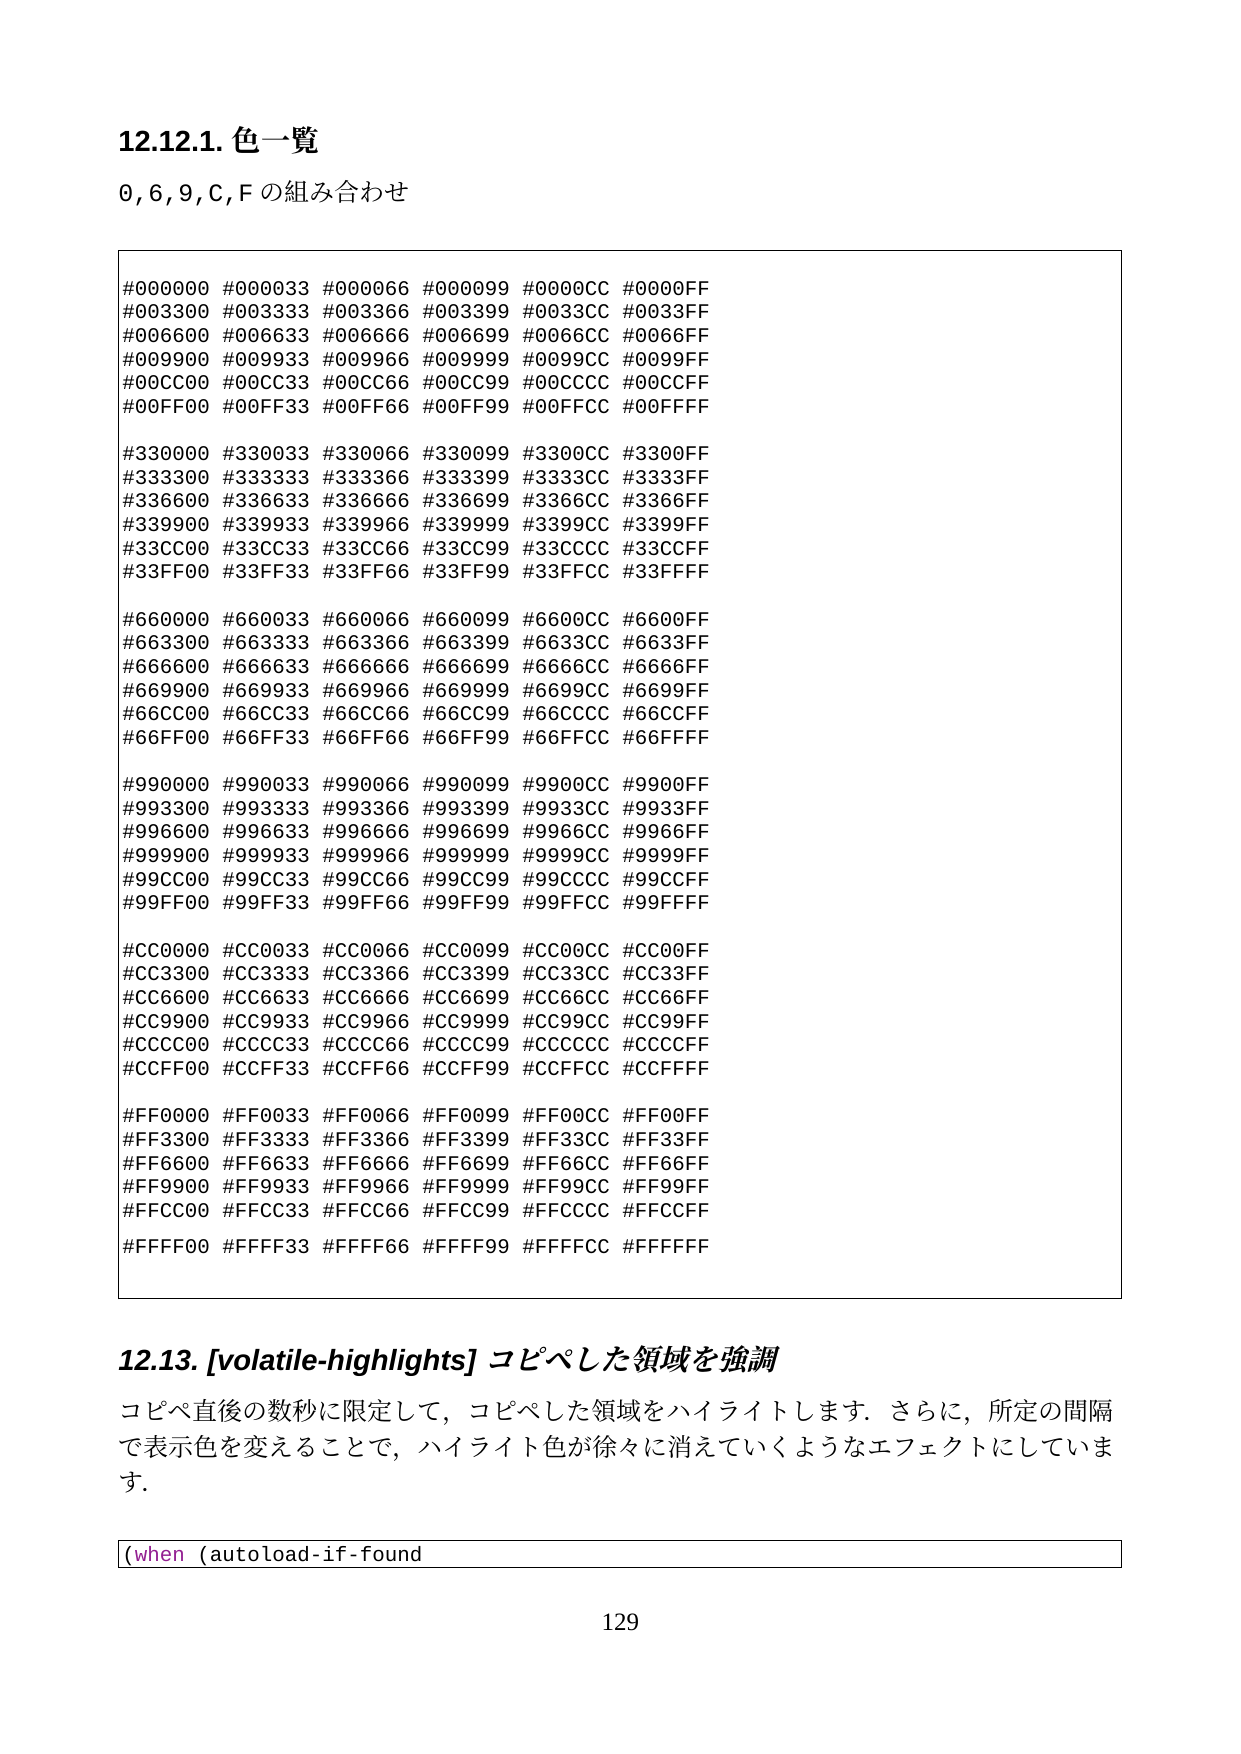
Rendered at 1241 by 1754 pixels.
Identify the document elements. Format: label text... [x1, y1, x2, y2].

text #FF6600 #FF6633 #FF6666 #FF6699 #FF66CC #FF66FF [119, 1148, 1121, 1172]
text #CC0000 #CC0033 #CC0066 #CC0099 #CC00CC #CC00FF [119, 936, 1121, 959]
text #009900 #009933 #009966 #009999 #0099CC #0099FF [119, 344, 1121, 368]
text #333300 #333333 #333366 #333399 #3333CC #3333FF [119, 463, 1121, 486]
text #99FF00 #99FF33 #99FF66 #99FF99 #99FFCC #99FFFF [119, 888, 1121, 912]
text #666600 #666633 #666666 #666699 #6666CC #6666FF [119, 652, 1121, 676]
subtitle [volatile-highlights] コピペした領域を強調 [118, 1337, 1122, 1379]
text #FF0000 #FF0033 #FF0066 #FF0099 #FF00CC #FF00FF [119, 1101, 1121, 1125]
text #669900 #669933 #669966 #669999 #6699CC #6699FF [119, 676, 1121, 699]
text #CC6600 #CC6633 #CC6666 #CC6699 #CC66CC #CC66FF [119, 983, 1121, 1007]
text #FF3300 #FF3333 #FF3366 #FF3399 #FF33CC #FF33FF [119, 1125, 1121, 1148]
text #990000 #990033 #990066 #990099 #9900CC #9900FF [119, 770, 1121, 794]
text #993300 #993333 #993366 #993399 #9933CC #9933FF [119, 794, 1121, 817]
text #66CC00 #66CC33 #66CC66 #66CC99 #66CCCC #66CCFF [119, 699, 1121, 723]
text #99CC00 #99CC33 #99CC66 #99CC99 #99CCCC #99CCFF [119, 865, 1121, 888]
subtitle 色一覧 [118, 118, 1122, 160]
text 0,6,9,C,F の組み合わせ [118, 172, 1122, 237]
text #00FF00 #00FF33 #00FF66 #00FF99 #00FFCC #00FFFF [119, 392, 1121, 416]
text #33FF00 #33FF33 #33FF66 #33FF99 #33FFCC #33FFFF [119, 557, 1121, 581]
text #330000 #330033 #330066 #330099 #3300CC #3300FF [119, 439, 1121, 463]
text コピペ直後の数秒に限定して，コピペした領域をハイライトします．さらに，所定の間隔で表示色を変えることで，ハイライト色が徐々に消えていくようなエフェクトにしています． [118, 1391, 1122, 1528]
text #339900 #339933 #339966 #339999 #3399CC #3399FF [119, 510, 1121, 534]
text #CC9900 #CC9933 #CC9966 #CC9999 #CC99CC #CC99FF [119, 1007, 1121, 1030]
text #66FF00 #66FF33 #66FF66 #66FF99 #66FFCC #66FFFF [119, 723, 1121, 747]
text #CC3300 #CC3333 #CC3366 #CC3399 #CC33CC #CC33FF [119, 959, 1121, 983]
text #999900 #999933 #999966 #999999 #9999CC #9999FF [119, 841, 1121, 865]
text #FF9900 #FF9933 #FF9966 #FF9999 #FF99CC #FF99FF [119, 1172, 1121, 1196]
text #663300 #663333 #663366 #663399 #6633CC #6633FF [119, 628, 1121, 652]
text #006600 #006633 #006666 #006699 #0066CC #0066FF [119, 321, 1121, 344]
text #33CC00 #33CC33 #33CC66 #33CC99 #33CCCC #33CCFF [119, 534, 1121, 557]
text #996600 #996633 #996666 #996699 #9966CC #9966FF [119, 817, 1121, 841]
text #660000 #660033 #660066 #660099 #6600CC #6600FF [119, 605, 1121, 628]
text #CCFF00 #CCFF33 #CCFF66 #CCFF99 #CCFFCC #CCFFFF [119, 1054, 1121, 1078]
text #000000 #000033 #000066 #000099 #0000CC #0000FF [119, 274, 1121, 297]
text #336600 #336633 #336666 #336699 #3366CC #3366FF [119, 486, 1121, 510]
text #CCCC00 #CCCC33 #CCCC66 #CCCC99 #CCCCCC #CCCCFF [119, 1030, 1121, 1054]
text #00CC00 #00CC33 #00CC66 #00CC99 #00CCCC #00CCFF [119, 368, 1121, 392]
text (when (autoload-if-found [119, 1541, 1121, 1567]
text #003300 #003333 #003366 #003399 #0033CC #0033FF [119, 297, 1121, 321]
text #FFFF00 #FFFF33 #FFFF66 #FFFF99 #FFFFCC #FFFFFF [119, 1232, 1121, 1259]
text #FFCC00 #FFCC33 #FFCC66 #FFCC99 #FFCCCC #FFCCFF [119, 1196, 1121, 1223]
